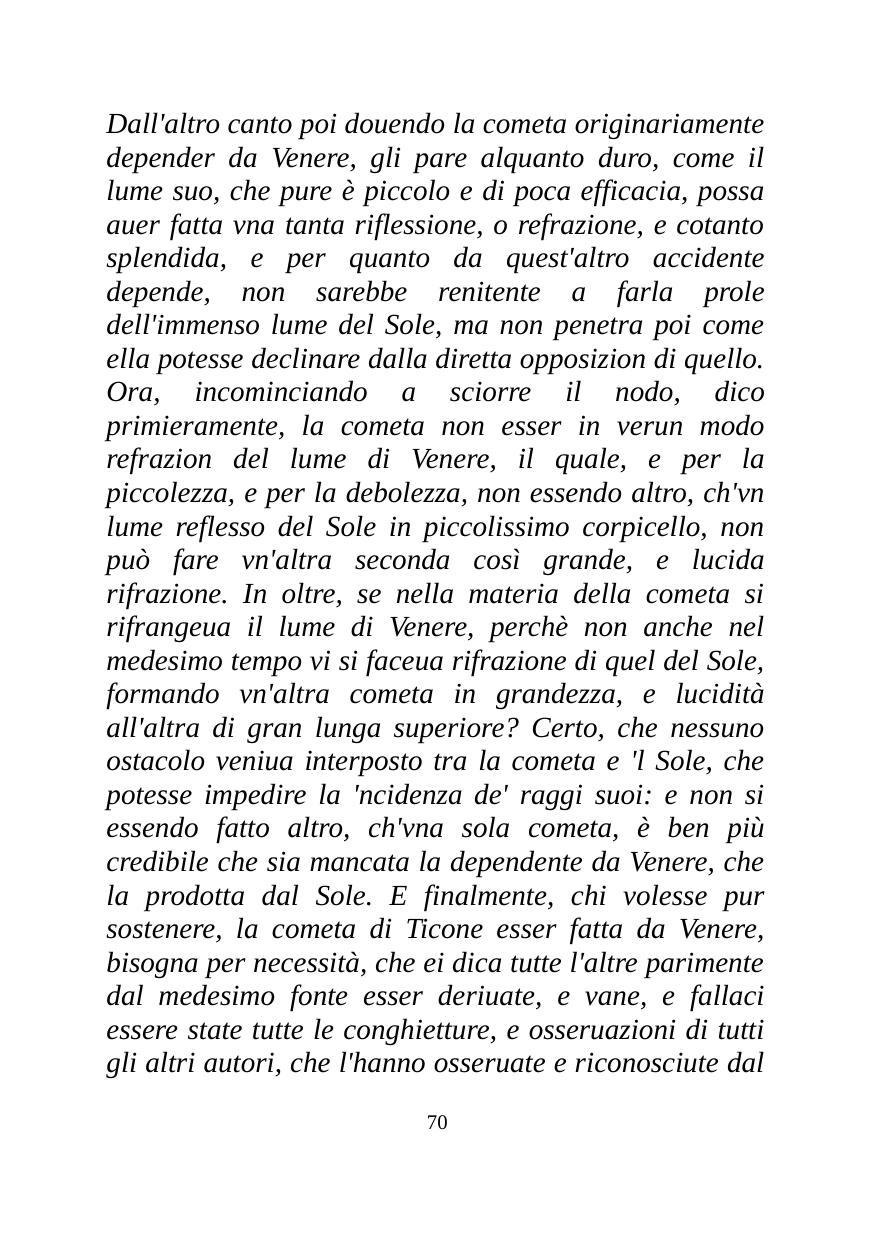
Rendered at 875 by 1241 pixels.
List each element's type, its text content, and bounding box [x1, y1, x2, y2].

text Dall'altro canto poi douendo la cometa originariamente depender da Venere, gli pare alquanto duro, come il lume suo, che pure è piccolo e di poca efficacia, possa auer fatta vna tanta riflessione, o refrazione, e cotanto splendida, e per quanto da quest'altro accidente depende, non sarebbe renitente a farla prole dell'immenso lume del Sole, ma non penetra poi come ella potesse declinare dalla diretta opposizion di quello. Ora, incominciando a sciorre il nodo, dico primieramente, la cometa non esser in verun modo refrazion del lume di Venere, il quale, e per la piccolezza, e per la debolezza, non essendo altro, ch'vn lume reflesso del Sole in piccolissimo corpicello, non può fare vn'altra seconda così grande, e lucida rifrazione. In oltre, se nella materia della cometa si rifrangeua il lume di Venere, perchè non anche nel medesimo tempo vi si faceua rifrazione di quel del Sole, formando vn'altra cometa in grandezza, e lucidità all'altra di gran lunga superiore? Certo, che nessuno ostacolo veniua interposto tra la cometa e 'l Sole, che potesse impedire la 'ncidenza de' raggi suoi: e non si essendo fatto altro, ch'vna sola cometa, è ben più credibile che sia mancata la dependente da Venere, che la prodotta dal Sole. E finalmente, chi volesse pur sostenere, la cometa di Ticone esser fatta da Venere, bisogna per necessità, che ei dica tutte l'altre parimente dal medesimo fonte esser deriuate, e vane, e fallaci essere state tutte le conghietture, e osseruazioni di tutti gli altri autori, che l'hanno osseruate e riconosciute dal [106, 106, 768, 1079]
